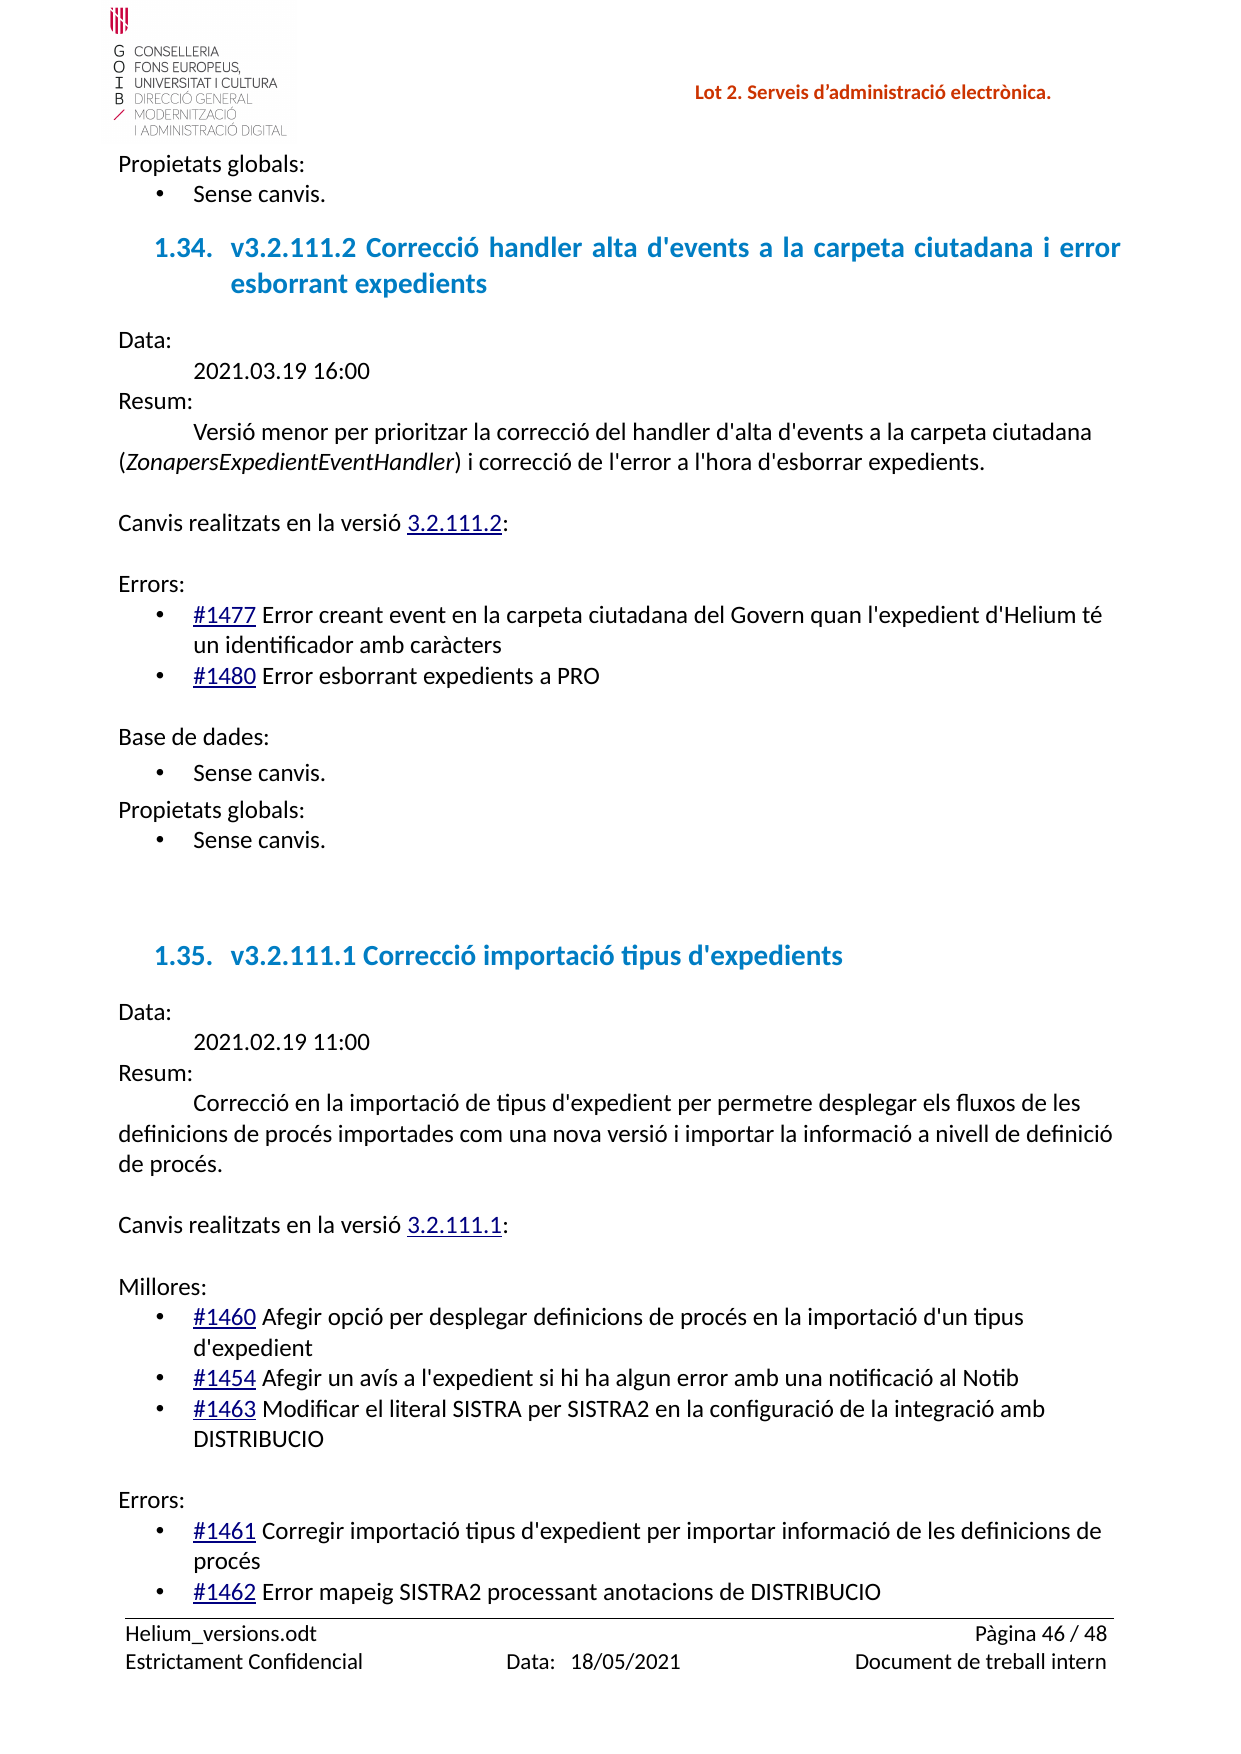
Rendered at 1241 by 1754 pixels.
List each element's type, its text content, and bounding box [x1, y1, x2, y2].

text Resum: [118, 1057, 1122, 1087]
list Sense canvis. [156, 757, 1122, 788]
text Data: [118, 324, 1122, 355]
list #1460 Afegir opció per desplegar definicions de procés en la importació d'un tipus d'expedient [156, 1301, 1122, 1362]
text Millores: [118, 1271, 1122, 1301]
list Sense canvis. [156, 178, 1122, 209]
subtitle v3.2.111.2 Correcció handler alta d'events a la carpeta ciutadana i error esborrant expedients [153, 229, 1122, 301]
text Correcció en la importació de tipus d'expedient per permetre desplegar els fluxos de les definicions de procés importades com una nova versió i importar la informació a nivell de definició de procés. [118, 1087, 1122, 1179]
text 2021.03.19 16:00 [118, 355, 1122, 385]
text 2021.02.19 11:00 [118, 1026, 1122, 1057]
text Resum: [118, 385, 1122, 416]
subtitle v3.2.111.1 Correcció importació tipus d'expedients [153, 937, 1122, 972]
list #1463 Modificar el literal SISTRA per SISTRA2 en la configuració de la integració amb DISTRIBUCIO [156, 1393, 1122, 1454]
list #1462 Error mapeig SISTRA2 processant anotacions de DISTRIBUCIO [156, 1576, 1122, 1606]
text Propietats globals: [118, 794, 1122, 824]
text Errors: [118, 568, 1122, 599]
picture [100, 0, 297, 144]
list Sense canvis. [156, 824, 1122, 855]
text Base de dades: [118, 721, 1122, 752]
text Versió menor per prioritzar la correcció del handler d'alta d'events a la carpeta ciutadana (ZonapersExpedientEventHandler) i correcció de l'error a l'hora d'esborrar expedients. [118, 416, 1122, 477]
text Errors: [118, 1484, 1122, 1515]
text Data: [118, 996, 1122, 1026]
list #1477 Error creant event en la carpeta ciutadana del Govern quan l'expedient d'Helium té un identificador amb caràcters [156, 599, 1122, 660]
text Propietats globals: [118, 148, 1122, 178]
text Canvis realitzats en la versió 3.2.111.1: [118, 1209, 1122, 1240]
list #1461 Corregir importació tipus d'expedient per importar informació de les definicions de procés [156, 1515, 1122, 1576]
list #1454 Afegir un avís a l'expedient si hi ha algun error amb una notificació al Notib [156, 1362, 1122, 1393]
text Canvis realitzats en la versió 3.2.111.2: [118, 507, 1122, 538]
list #1480 Error esborrant expedients a PRO [156, 660, 1122, 691]
